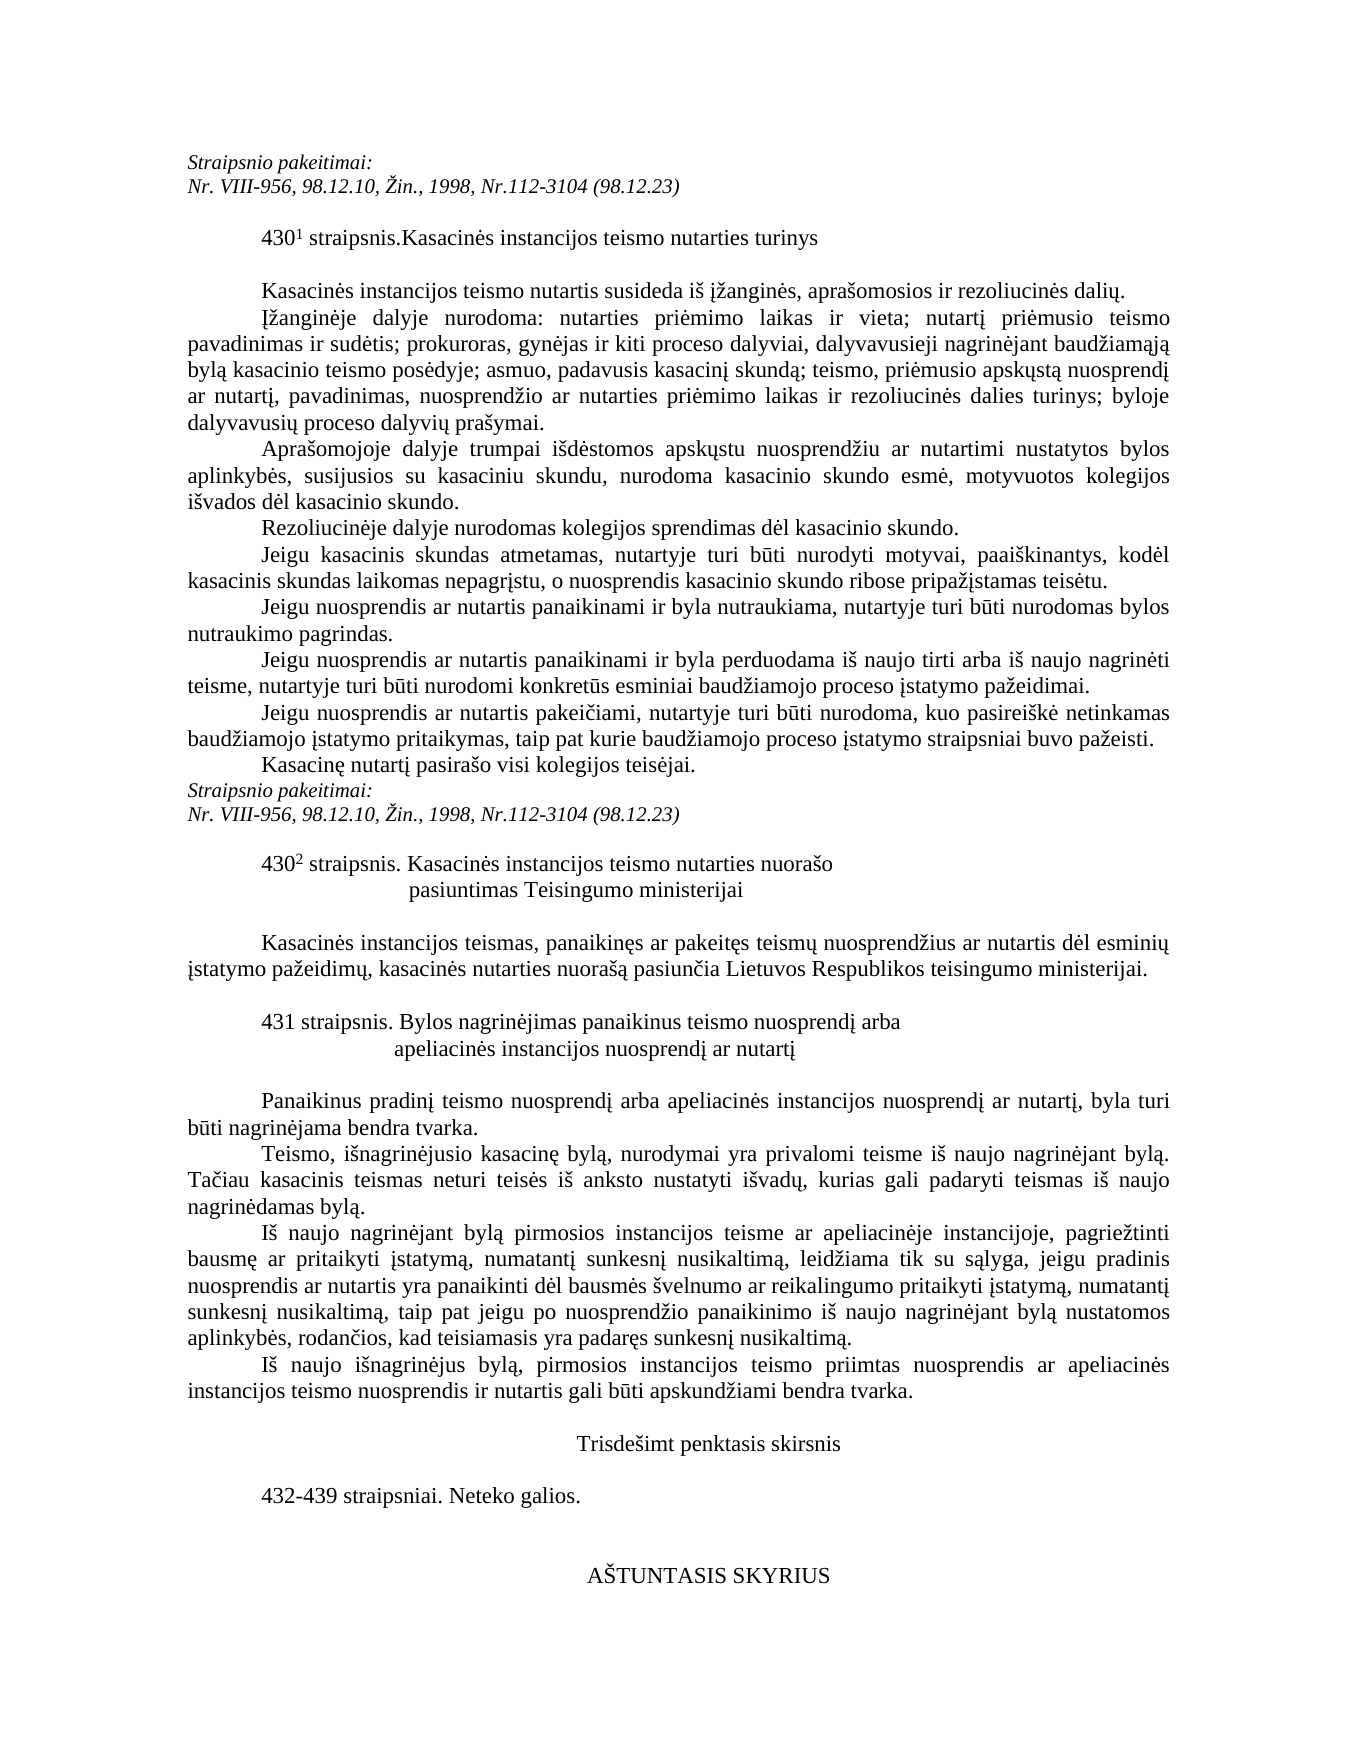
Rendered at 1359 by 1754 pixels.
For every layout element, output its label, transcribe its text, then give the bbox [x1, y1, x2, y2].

text Jeigu nuosprendis ar nutartis pakeičiami, nutartyje turi būti nurodoma, kuo pasireiškė netinkamas baudžiamojo įstatymo pritaikymas, taip pat kurie baudžiamojo proceso įstatymo straipsniai buvo pažeisti. [187, 699, 1171, 752]
text Iš naujo nagrinėjant bylą pirmosios instancijos teisme ar apeliacinėje instancijoje, pagriežtinti bausmę ar pritaikyti įstatymą, numatantį sunkesnį nusikaltimą, leidžiama tik su sąlyga, jeigu pradinis nuosprendis ar nutartis yra panaikinti dėl bausmės švelnumo ar reikalingumo pritaikyti įstatymą, numatantį sunkesnį nusikaltimą, taip pat jeigu po nuosprendžio panaikinimo iš naujo nagrinėjant bylą nustatomos aplinkybės, rodančios, kad teisiamasis yra padaręs sunkesnį nusikaltimą. [187, 1219, 1171, 1351]
text Jeigu nuosprendis ar nutartis panaikinami ir byla nutraukiama, nutartyje turi būti nurodomas bylos nutraukimo pagrindas. [187, 593, 1171, 646]
text Aprašomojoje dalyje trumpai išdėstomos apskųstu nuosprendžiu ar nutartimi nustatytos bylos aplinkybės, susijusios su kasaciniu skundu, nurodoma kasacinio skundo esmė, motyvuotos kolegijos išvados dėl kasacinio skundo. [187, 435, 1171, 514]
text Kasacinę nutartį pasirašo visi kolegijos teisėjai. [187, 752, 1171, 778]
text 4302 straipsnis. Kasacinės instancijos teismo nutarties nuorašo [187, 850, 1171, 876]
text 431 straipsnis. Bylos nagrinėjimas panaikinus teismo nuosprendį arba [187, 1008, 1171, 1034]
text Įžanginėje dalyje nurodoma: nutarties priėmimo laikas ir vieta; nutartį priėmusio teismo pavadinimas ir sudėtis; prokuroras, gynėjas ir kiti proceso dalyviai, dalyvavusieji nagrinėjant baudžiamąją bylą kasacinio teismo posėdyje; asmuo, padavusis kasacinį skundą; teismo, priėmusio apskųstą nuosprendį ar nutartį, pavadinimas, nuosprendžio ar nutarties priėmimo laikas ir rezoliucinės dalies turinys; byloje dalyvavusių proceso dalyvių prašymai. [187, 303, 1171, 435]
text AŠTUNTASIS SKYRIUS [187, 1562, 1171, 1588]
text Panaikinus pradinį teismo nuosprendį arba apeliacinės instancijos nuosprendį ar nutartį, byla turi būti nagrinėjama bendra tvarka. [187, 1087, 1171, 1140]
text Straipsnio pakeitimai: [187, 778, 1171, 802]
text Nr. VIII-956, 98.12.10, Žin., 1998, Nr.112-3104 (98.12.23) [187, 174, 1171, 198]
text Trisdešimt penktasis skirsnis [187, 1430, 1171, 1456]
text apeliacinės instancijos nuosprendį ar nutartį [187, 1034, 1171, 1061]
text 4301 straipsnis.Kasacinės instancijos teismo nutarties turinys [187, 224, 1171, 251]
text Jeigu nuosprendis ar nutartis panaikinami ir byla perduodama iš naujo tirti arba iš naujo nagrinėti teisme, nutartyje turi būti nurodomi konkretūs esminiai baudžiamojo proceso įstatymo pažeidimai. [187, 646, 1171, 699]
text Kasacinės instancijos teismas, panaikinęs ar pakeitęs teismų nuosprendžius ar nutartis dėl esminių įstatymo pažeidimų, kasacinės nutarties nuorašą pasiunčia Lietuvos Respublikos teisingumo ministerijai. [187, 929, 1171, 982]
text Rezoliucinėje dalyje nurodomas kolegijos sprendimas dėl kasacinio skundo. [187, 514, 1171, 541]
text Straipsnio pakeitimai: [187, 150, 1171, 174]
text 432-439 straipsniai. Neteko galios. [187, 1483, 1171, 1509]
text pasiuntimas Teisingumo ministerijai [187, 876, 1171, 903]
text Kasacinės instancijos teismo nutartis susideda iš įžanginės, aprašomosios ir rezoliucinės dalių. [187, 277, 1171, 303]
text Nr. VIII-956, 98.12.10, Žin., 1998, Nr.112-3104 (98.12.23) [187, 802, 1171, 826]
text Iš naujo išnagrinėjus bylą, pirmosios instancijos teismo priimtas nuosprendis ar apeliacinės instancijos teismo nuosprendis ir nutartis gali būti apskundžiami bendra tvarka. [187, 1351, 1171, 1403]
text Teismo, išnagrinėjusio kasacinę bylą, nurodymai yra privalomi teisme iš naujo nagrinėjant bylą. Tačiau kasacinis teismas neturi teisės iš anksto nustatyti išvadų, kurias gali padaryti teismas iš naujo nagrinėdamas bylą. [187, 1140, 1171, 1219]
text Jeigu kasacinis skundas atmetamas, nutartyje turi būti nurodyti motyvai, paaiškinantys, kodėl kasacinis skundas laikomas nepagrįstu, o nuosprendis kasacinio skundo ribose pripažįstamas teisėtu. [187, 541, 1171, 593]
